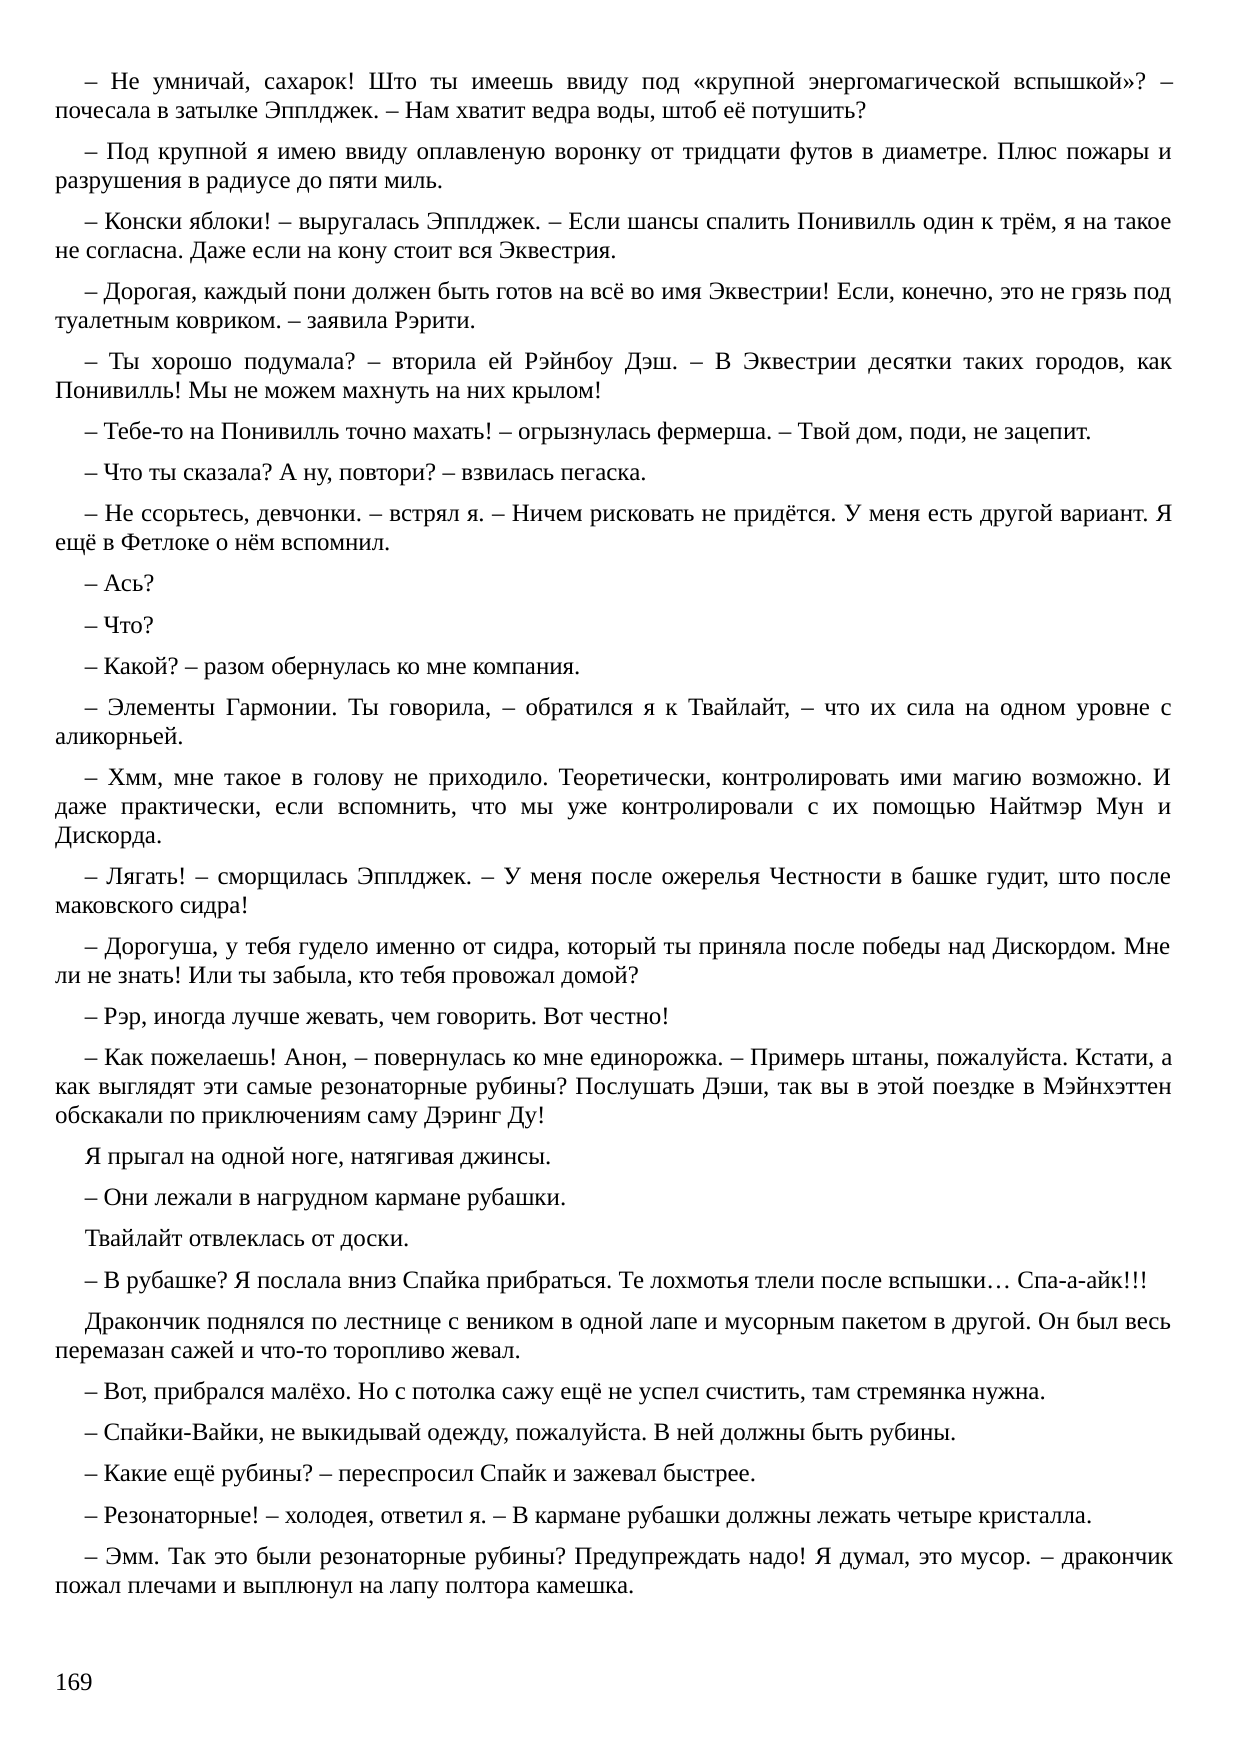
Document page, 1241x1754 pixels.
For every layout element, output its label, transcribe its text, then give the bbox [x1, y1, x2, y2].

text – Дорогуша, у тебя гудело именно от сидра, который ты приняла после победы над Дискордом. Мне ли не знать! Или ты забыла, кто тебя провожал домой? [55, 931, 1173, 988]
text – Что ты сказала? А ну, повтори? – взвилась пегаска. [55, 457, 1173, 486]
text – Эмм. Так это были резонаторные рубины? Предупреждать надо! Я думал, это мусор. – дракончик пожал плечами и выплюнул на лапу полтора камешка. [55, 1541, 1173, 1598]
text – Дорогая, каждый пони должен быть готов на всё во имя Эквестрии! Если, конечно, это не грязь под туалетным ковриком. – заявила Рэрити. [55, 276, 1173, 333]
text – Что? [55, 610, 1173, 638]
text – Они лежали в нагрудном кармане рубашки. [55, 1182, 1173, 1211]
text – Как пожелаешь! Анон, – повернулась ко мне единорожка. – Примерь штаны, пожалуйста. Кстати, а как выглядят эти самые резонаторные рубины? Послушать Дэши, так вы в этой поездке в Мэйнхэттен обскакали по приключениям саму Дэринг Ду! [55, 1042, 1173, 1128]
text – Спайки-Вайки, не выкидывай одежду, пожалуйста. В ней должны быть рубины. [55, 1417, 1173, 1446]
text – Элементы Гармонии. Ты говорила, – обратился я к Твайлайт, – что их сила на одном уровне с аликорньей. [55, 692, 1173, 750]
text – Не ссорьтесь, девчонки. – встрял я. – Ничем рисковать не придётся. У меня есть другой вариант. Я ещё в Фетлоке о нём вспомнил. [55, 498, 1173, 556]
text Дракончик поднялся по лестнице с веником в одной лапе и мусорным пакетом в другой. Он был весь перемазан сажей и что-то торопливо жевал. [55, 1306, 1173, 1363]
text – В рубашке? Я послала вниз Спайка прибраться. Те лохмотья тлели после вспышки… Спа-а-айк!!! [55, 1265, 1173, 1293]
text – Не умничай, сахарок! Што ты имеешь ввиду под «крупной энергомагической вспышкой»? – почесала в затылке Эпплджек. – Нам хватит ведра воды, штоб её потушить? [55, 66, 1173, 123]
text – Рэр, иногда лучше жевать, чем говорить. Вот честно! [55, 1001, 1173, 1030]
text – Ты хорошо подумала? – вторила ей Рэйнбоу Дэш. – В Эквестрии десятки таких городов, как Понивилль! Мы не можем махнуть на них крылом! [55, 346, 1173, 403]
text Я прыгал на одной ноге, натягивая джинсы. [55, 1141, 1173, 1170]
text Твайлайт отвлеклась от доски. [55, 1223, 1173, 1252]
text – Ась? [55, 568, 1173, 597]
text – Какой? – разом обернулась ко мне компания. [55, 651, 1173, 680]
text – Вот, прибрался малёхо. Но с потолка сажу ещё не успел счистить, там стремянка нужна. [55, 1376, 1173, 1405]
text – Лягать! – сморщилась Эпплджек. – У меня после ожерелья Честности в башке гудит, што после маковского сидра! [55, 861, 1173, 918]
text – Резонаторные! – холодея, ответил я. – В кармане рубашки должны лежать четыре кристалла. [55, 1500, 1173, 1528]
text – Тебе-то на Понивилль точно махать! – огрызнулась фермерша. – Твой дом, поди, не зацепит. [55, 416, 1173, 445]
text – Конски яблоки! – выругалась Эпплджек. – Если шансы спалить Понивилль один к трём, я на такое не согласна. Даже если на кону стоит вся Эквестрия. [55, 206, 1173, 263]
text – Под крупной я имею ввиду оплавленую воронку от тридцати футов в диаметре. Плюс пожары и разрушения в радиусе до пяти миль. [55, 136, 1173, 193]
text – Хмм, мне такое в голову не приходило. Теоретически, контролировать ими магию возможно. И даже практически, если вспомнить, что мы уже контролировали с их помощью Найтмэр Мун и Дискорда. [55, 762, 1173, 848]
text – Какие ещё рубины? – переспросил Спайк и зажевал быстрее. [55, 1458, 1173, 1487]
